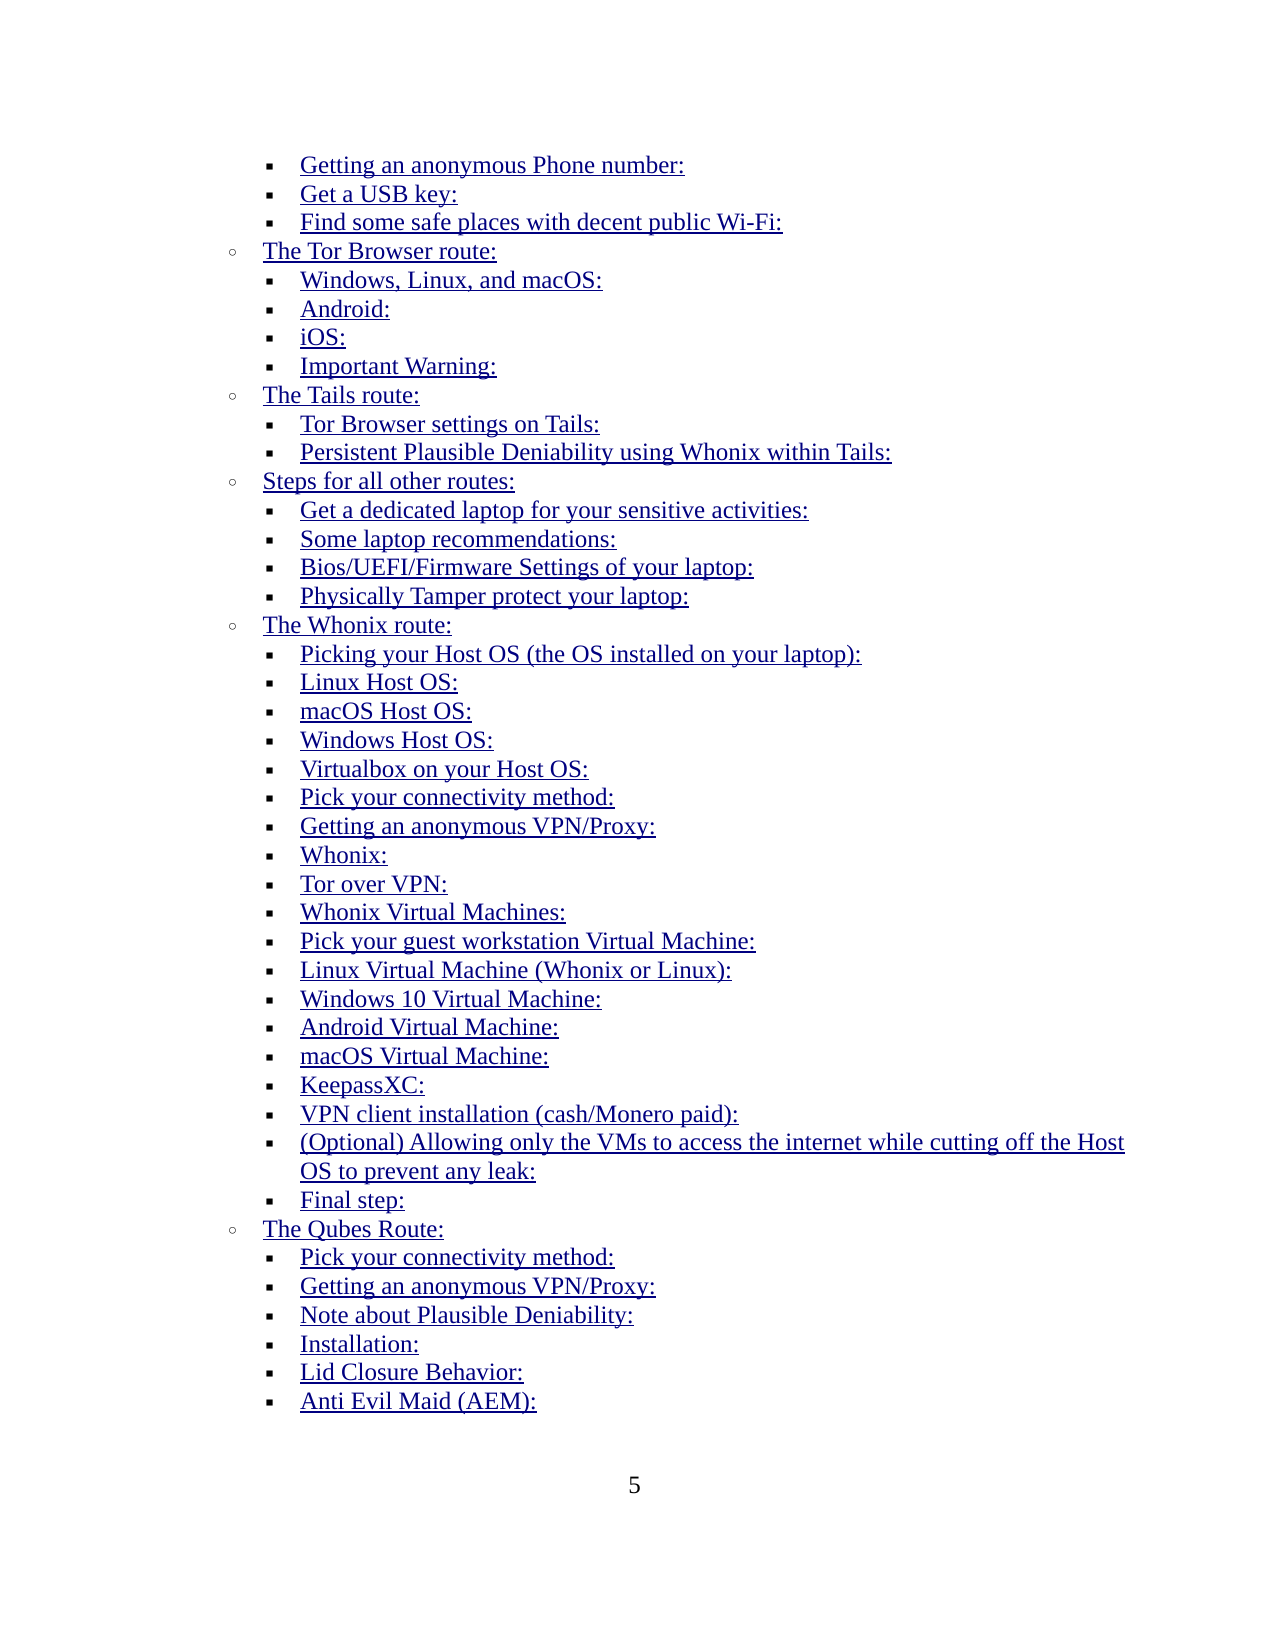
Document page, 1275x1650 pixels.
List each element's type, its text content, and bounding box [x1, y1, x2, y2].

list Find some safe places with decent public Wi-Fi: [262, 207, 1125, 236]
list Pick your guest workstation Virtual Machine: [262, 926, 1125, 955]
list Pick your connectivity method: [262, 1242, 1125, 1271]
list KeepassXC: [262, 1070, 1125, 1099]
list Whonix: [262, 840, 1125, 869]
list The Qubes Route: [225, 1214, 1125, 1242]
list Tor over VPN: [262, 869, 1125, 897]
list Linux Virtual Machine (Whonix or Linux): [262, 955, 1125, 984]
list Pick your connectivity method: [262, 782, 1125, 811]
list Final step: [262, 1185, 1125, 1214]
list The Tails route: [225, 380, 1125, 409]
list Get a dedicated laptop for your sensitive activities: [262, 495, 1125, 524]
list Important Warning: [262, 351, 1125, 380]
list Android: [262, 294, 1125, 322]
list iOS: [262, 322, 1125, 351]
list macOS Virtual Machine: [262, 1041, 1125, 1070]
list Windows Host OS: [262, 725, 1125, 754]
list Getting an anonymous Phone number: [262, 150, 1125, 179]
list Linux Host OS: [262, 667, 1125, 696]
list Tor Browser settings on Tails: [262, 409, 1125, 437]
list Windows, Linux, and macOS: [262, 265, 1125, 294]
list Getting an anonymous VPN/Proxy: [262, 1271, 1125, 1300]
list Anti Evil Maid (AEM): [262, 1386, 1125, 1415]
list VPN client installation (cash/Monero paid): [262, 1099, 1125, 1127]
list Steps for all other routes: [225, 466, 1125, 495]
list Lid Closure Behavior: [262, 1357, 1125, 1386]
list (Optional) Allowing only the VMs to access the internet while cutting off the Host OS to prevent any leak: [262, 1127, 1125, 1185]
list Get a USB key: [262, 179, 1125, 207]
list The Tor Browser route: [225, 236, 1125, 265]
list Android Virtual Machine: [262, 1012, 1125, 1041]
list Bios/UEFI/Firmware Settings of your laptop: [262, 552, 1125, 581]
list Note about Plausible Deniability: [262, 1300, 1125, 1329]
list Persistent Plausible Deniability using Whonix within Tails: [262, 437, 1125, 466]
list Whonix Virtual Machines: [262, 897, 1125, 926]
list Windows 10 Virtual Machine: [262, 984, 1125, 1012]
list The Whonix route: [225, 610, 1125, 639]
list Getting an anonymous VPN/Proxy: [262, 811, 1125, 840]
list Physically Tamper protect your laptop: [262, 581, 1125, 610]
list Some laptop recommendations: [262, 524, 1125, 552]
list Picking your Host OS (the OS installed on your laptop): [262, 639, 1125, 667]
list Installation: [262, 1329, 1125, 1357]
list macOS Host OS: [262, 696, 1125, 725]
list Virtualbox on your Host OS: [262, 754, 1125, 782]
